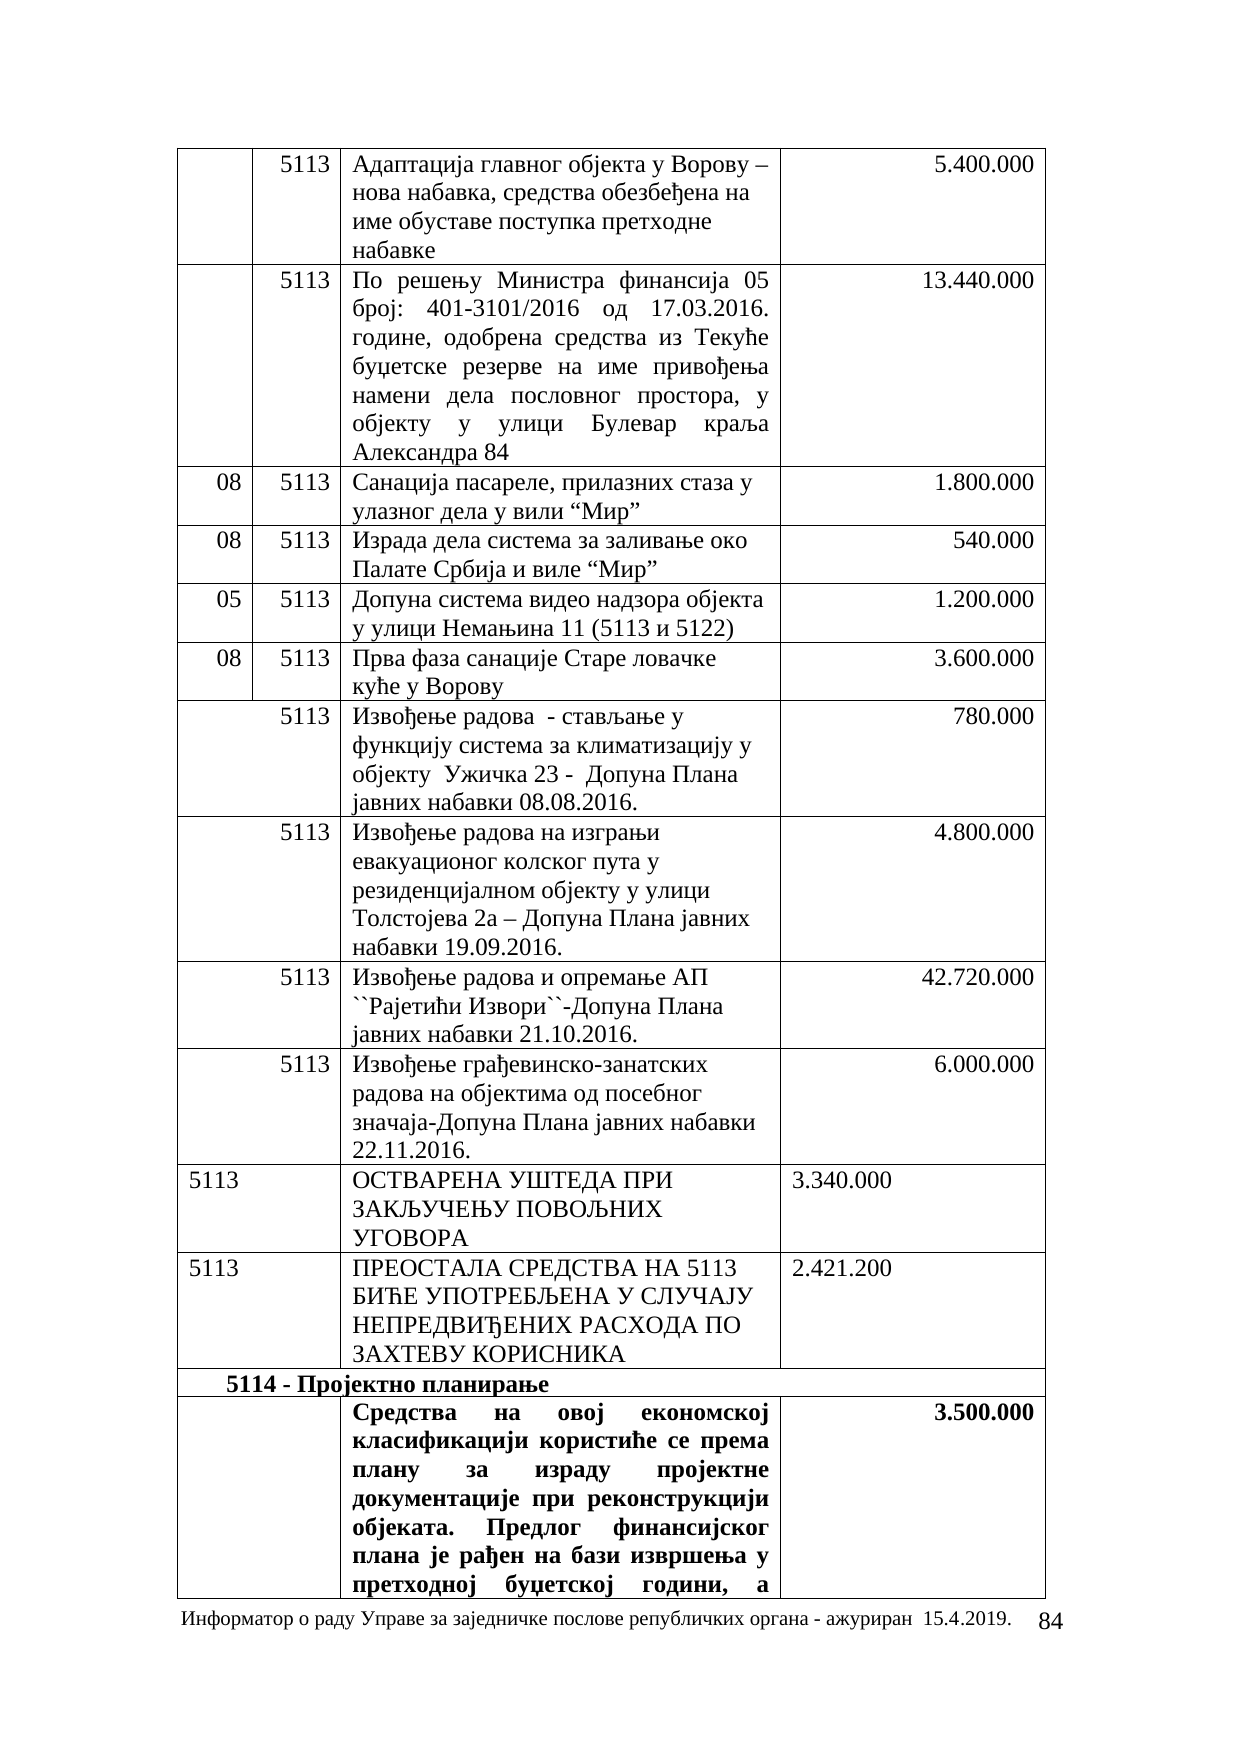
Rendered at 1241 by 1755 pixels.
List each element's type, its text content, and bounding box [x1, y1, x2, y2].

table_cell ОСТВАРЕНА УШТЕДА ПРИ ЗАКЉУЧЕЊУ ПОВОЉНИХ УГОВОРА [341, 1165, 780, 1252]
table_cell Извођење радова - стављање у функцију система за климатизацију у објекту Ужичка 23 - Допуна Плана јавних набавки 08.08.2016. [341, 701, 780, 816]
table_cell [178, 265, 252, 466]
table_cell 3.500.000 [781, 1397, 1045, 1598]
table_cell 5113 [253, 265, 340, 466]
table_cell Извођење радова на изграњи евакуационог колског пута у резиденцијалном објекту у улици Толстојева 2а – Допуна Плана јавних набавки 19.09.2016. [341, 817, 780, 961]
table_cell Допуна система видео надзора објекта у улици Немањина 11 (5113 и 5122) [341, 584, 780, 642]
table_cell 5114 - Пројектно планирање [178, 1369, 1045, 1396]
table_cell 4.800.000 [781, 817, 1045, 961]
table_cell Израда дела система за заливање око Палате Србија и виле “Мир” [341, 526, 780, 583]
table_cell 5113 [178, 962, 340, 1048]
table_cell 08 [178, 526, 252, 583]
table_cell 5113 [178, 1165, 340, 1252]
table_cell 5113 [253, 643, 340, 700]
table_cell 5113 [253, 584, 340, 642]
table_cell Извођење грађевинско-занатских радова на објектима од посебног значаја-Допуна Плана јавних набавки 22.11.2016. [341, 1049, 780, 1164]
table_cell [178, 1397, 340, 1598]
table_cell 5113 [178, 1049, 340, 1164]
table_cell Адаптација главног објекта у Ворову –нова набавка, средства обезбеђена на име обуставе поступка претходне набавке [341, 149, 780, 264]
table_cell [178, 149, 252, 264]
table_cell 05 [178, 584, 252, 642]
table_cell По решењу Министра финансија 05 број: 401-3101/2016 од 17.03.2016. године, одобрена средства из Текуће буџетске резерве на име привођења намени дела пословног простора, у објекту у улици Булевар краља Александра 84 [341, 265, 780, 466]
table_cell 5113 [178, 701, 340, 816]
table_cell Извођење радова и опремање АП ``Рајетићи Извори``-Допуна Плана јавних набавки 21.10.2016. [341, 962, 780, 1048]
table_cell Прва фаза санације Старе ловачке куће у Ворову [341, 643, 780, 700]
table_cell 1.800.000 [781, 467, 1045, 524]
table_cell 1.200.000 [781, 584, 1045, 642]
table_cell 780.000 [781, 701, 1045, 816]
table_cell 5113 [253, 467, 340, 524]
table_cell Санација пасареле, прилазних стаза у улазног дела у вили “Мир” [341, 467, 780, 524]
table_cell ПРЕОСТАЛА СРЕДСТВА НА 5113 БИЋЕ УПОТРЕБЉЕНА У СЛУЧАЈУ НЕПРЕДВИЂЕНИХ РАСХОДА ПО ЗАХТЕВУ КОРИСНИКА [341, 1253, 780, 1368]
table_cell 6.000.000 [781, 1049, 1045, 1164]
table_cell 540.000 [781, 526, 1045, 583]
table_cell 5113 [253, 149, 340, 264]
table_cell 2.421.200 [781, 1253, 1045, 1368]
table_cell 3.340.000 [781, 1165, 1045, 1252]
table_cell 13.440.000 [781, 265, 1045, 466]
table_cell Средства на овој економској класификацији користиће се према плану за израду пројектне документације при реконструкцији објеката. Предлог финансијског плана је рађен на бази извршења у претходној буџетској години, а [341, 1397, 780, 1598]
table_cell 5113 [178, 817, 340, 961]
table_cell 5113 [178, 1253, 340, 1368]
table_cell 42.720.000 [781, 962, 1045, 1048]
table_cell 5.400.000 [781, 149, 1045, 264]
table_cell 5113 [253, 526, 340, 583]
table_cell 3.600.000 [781, 643, 1045, 700]
table_cell 08 [178, 467, 252, 524]
table_cell 08 [178, 643, 252, 700]
